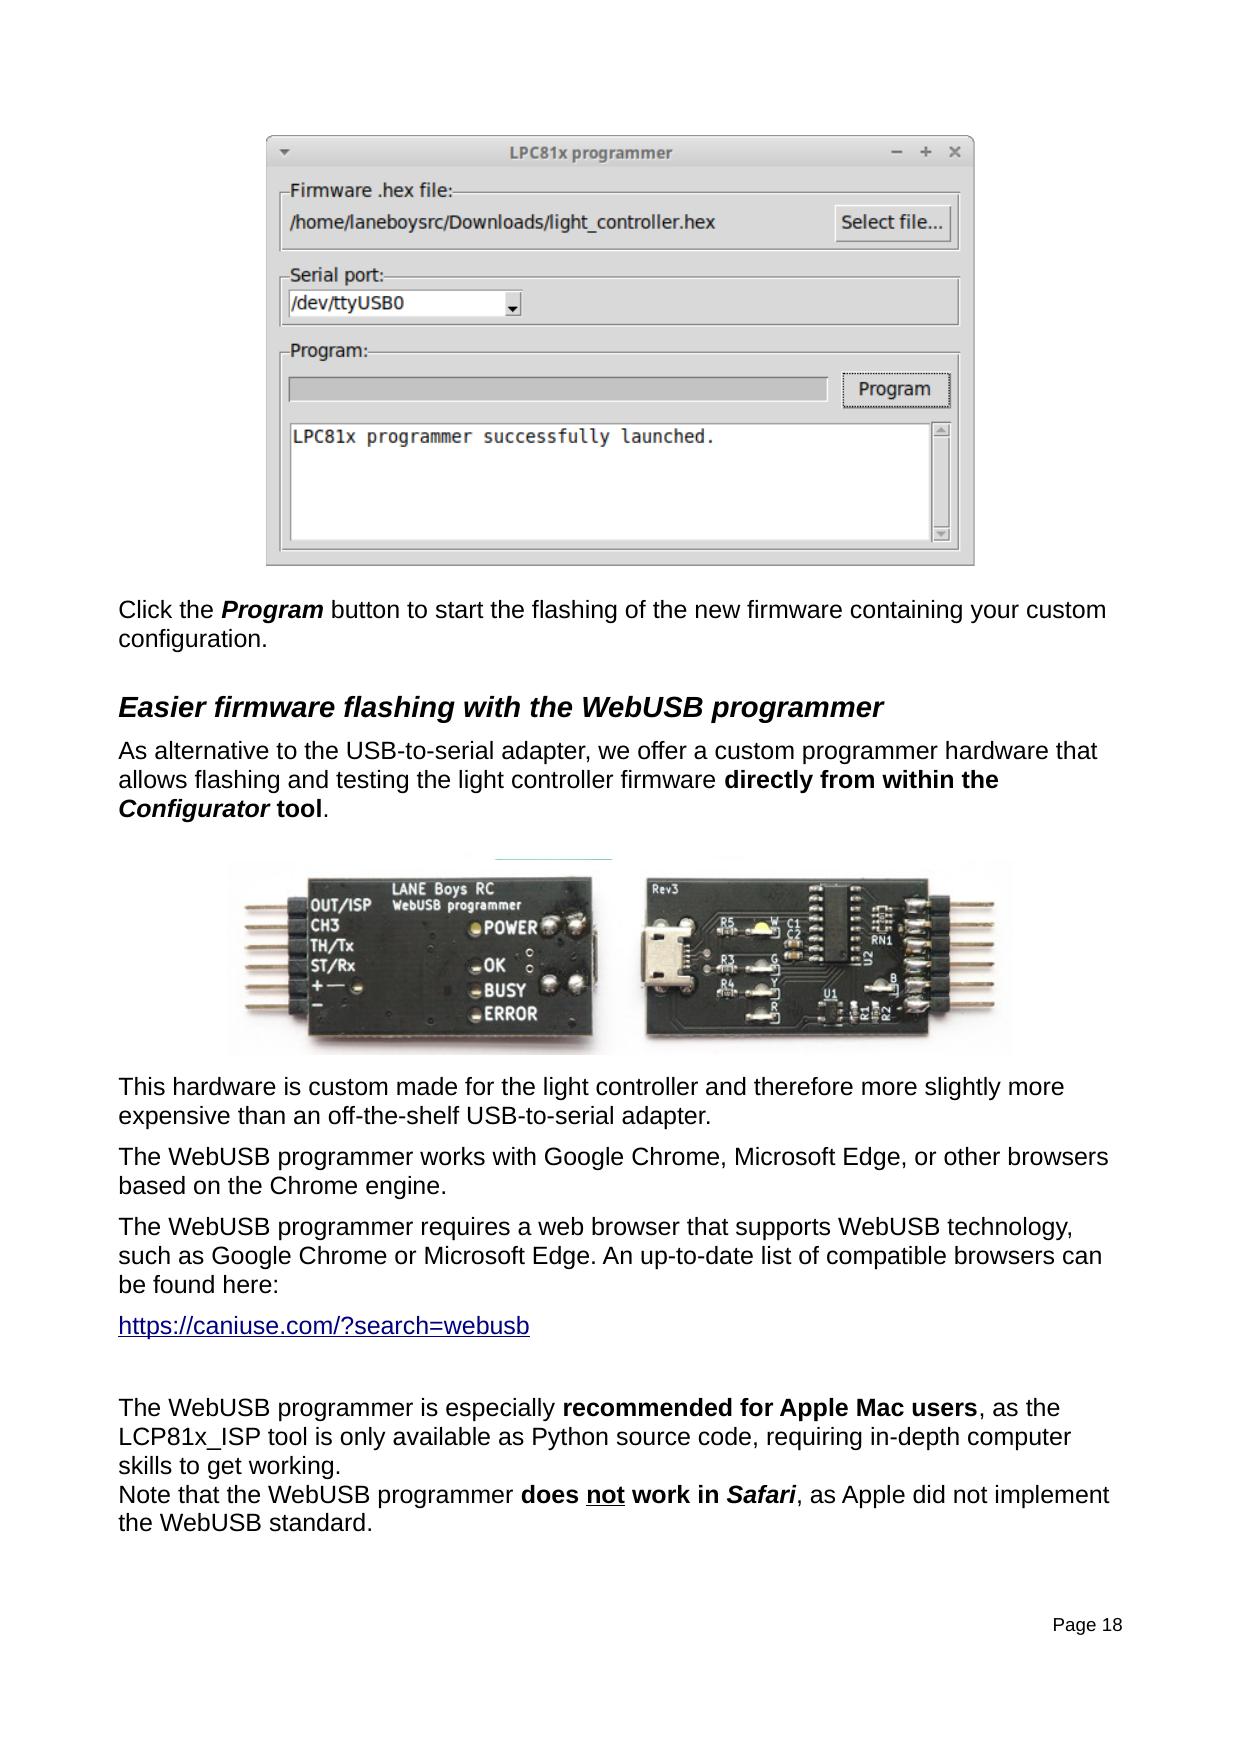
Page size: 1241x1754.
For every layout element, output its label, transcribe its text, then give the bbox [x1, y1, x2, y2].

subtitle Easier firmware flashing with the WebUSB programmer [118, 690, 1122, 724]
text Click the Program button to start the flashing of the new firmware containing your custom configuration. [118, 595, 1122, 653]
text This hardware is custom made for the light controller and therefore more slightly more expensive than an off-the-shelf USB-to-serial adapter. [118, 1069, 1122, 1130]
text The WebUSB programmer works with Google Chrome, Microsoft Edge, or other browsers based on the Chrome engine. [118, 1142, 1122, 1200]
picture [266, 135, 975, 566]
text As alternative to the USB-to-serial adapter, we offer a custom programmer hardware that allows flashing and testing the light controller firmware directly from within the Configurator tool. [118, 736, 1122, 823]
text The WebUSB programmer requires a web browser that supports WebUSB technology, such as Google Chrome or Microsoft Edge. An up-to-date list of compatible browsers can be found here: [118, 1212, 1122, 1298]
text The WebUSB programmer is especially recommended for Apple Mac users, as the LCP81x_ISP tool is only available as Python source code, requiring in-depth computer skills to get working. Note that the WebUSB programmer does not work in Safari, as Apple did not implement the WebUSB standard. [118, 1393, 1122, 1537]
picture [227, 852, 1013, 1055]
text https://caniuse.com/?search=webusb [118, 1311, 1122, 1340]
